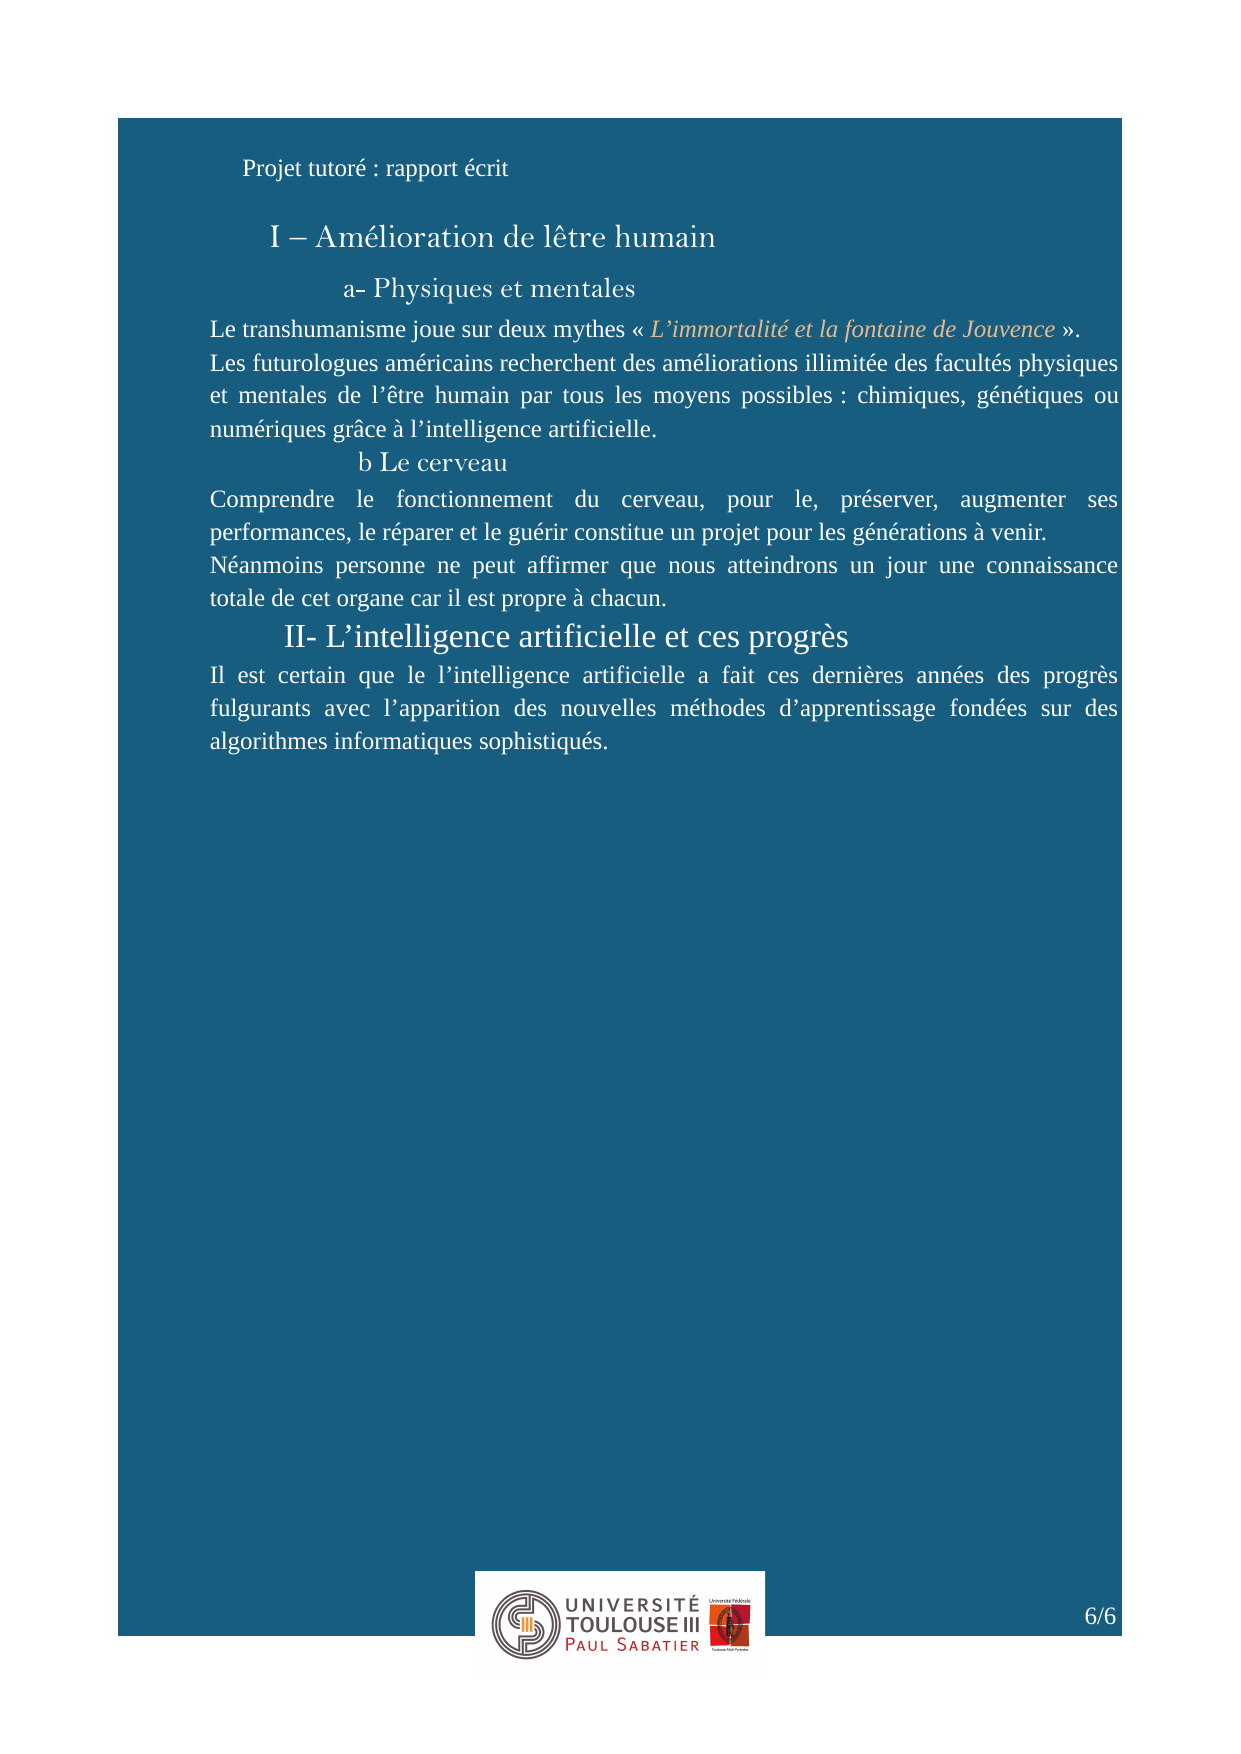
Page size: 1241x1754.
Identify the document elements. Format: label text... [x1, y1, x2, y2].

text Les futurologues américains recherchent des améliorations illimitée des facultés physiques et mentales de l’être humain par tous les moyens possibles : chimiques, génétiques ou numériques grâce à l’intelligence artificielle. [209, 348, 1119, 442]
text Néanmoins personne ne peut affirmer que nous atteindrons un jour une connaissance totale de cet organe car il est propre à chacun. [209, 550, 1119, 612]
picture [475, 1571, 766, 1678]
text Comprendre le fonctionnement du cerveau, pour le, préserver, augmenter ses performances, le réparer et le guérir constitue un projet pour les générations à venir. [209, 484, 1119, 546]
text II- L’intelligence artificielle et ces progrès [209, 616, 1119, 654]
text Le transhumanisme joue sur deux mythes « L’immortalité et la fontaine de Jouvence ». [209, 314, 1119, 343]
text b Le cerveau [209, 447, 1119, 479]
text I – Amélioration de lêtre humain [121, 214, 1119, 258]
text Il est certain que le l’intelligence artificielle a fait ces dernières années des progrès fulgurants avec l’apparition des nouvelles méthodes d’apprentissage fondées sur des algorithmes informatiques sophistiqués. [209, 660, 1119, 755]
text a- Physiques et mentales [121, 264, 1119, 308]
